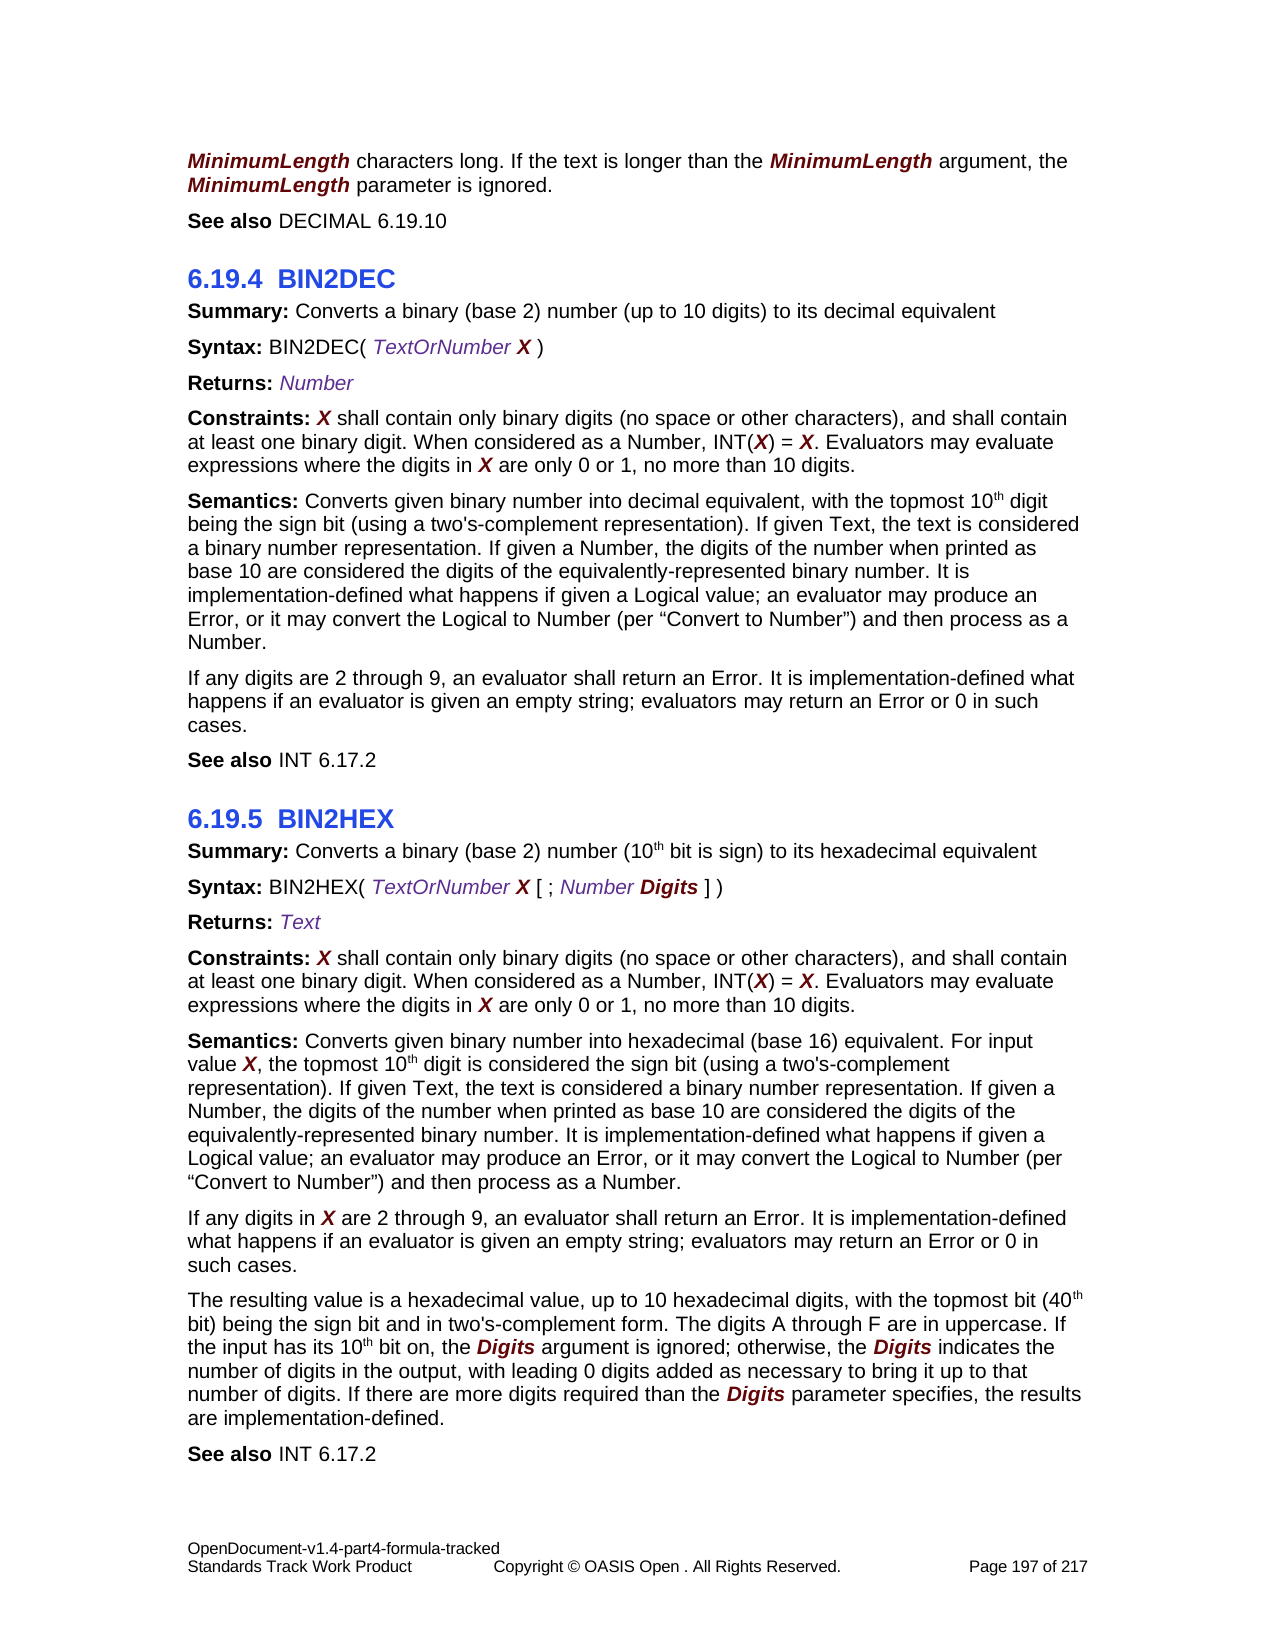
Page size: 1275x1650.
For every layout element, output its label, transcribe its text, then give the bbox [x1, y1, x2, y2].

text See also INT 6.17.2 [187, 1442, 1088, 1466]
text Semantics: Converts given binary number into decimal equivalent, with the topmost 10th digit being the sign bit (using a two's-complement representation). If given Text, the text is considered a binary number representation. If given a Number, the digits of the number when printed as base 10 are considered the digits of the equivalently-represented binary number. It is implementation-defined what happens if given a Logical value; an evaluator may produce an Error, or it may convert the Logical to Number (per “Convert to Number”) and then process as a Number. [187, 489, 1088, 654]
text Constraints: X shall contain only binary digits (no space or other characters), and shall contain at least one binary digit. When considered as a Number, INT(X) = X. Evaluators may evaluate expressions where the digits in X are only 0 or 1, no more than 10 digits. [187, 407, 1088, 477]
text See also INT 6.17.2 [187, 749, 1088, 772]
text Syntax: BIN2DEC( TextOrNumber X ) [187, 335, 1088, 359]
subtitle BIN2HEX [187, 803, 1088, 833]
text The resulting value is a hexadecimal value, up to 10 hexadecimal digits, with the topmost bit (40th bit) being the sign bit and in two's-complement form. The digits A through F are in uppercase. If the input has its 10th bit on, the Digits argument is ignored; otherwise, the Digits indicates the number of digits in the output, with leading 0 digits added as necessary to bring it up to that number of digits. If there are more digits required than the Digits parameter specifies, the results are implementation-defined. [187, 1289, 1088, 1430]
text MinimumLength characters long. If the text is longer than the MinimumLength argument, the MinimumLength parameter is ignored. [187, 150, 1088, 197]
subtitle BIN2DEC [187, 264, 1088, 294]
text If any digits are 2 through 9, an evaluator shall return an Error. It is implementation-defined what happens if an evaluator is given an empty string; evaluators may return an Error or 0 in such cases. [187, 666, 1088, 737]
text Returns: Number [187, 371, 1088, 394]
text Syntax: BIN2HEX( TextOrNumber X [ ; Number Digits ] ) [187, 875, 1088, 899]
text If any digits in X are 2 through 9, an evaluator shall return an Error. It is implementation-defined what happens if an evaluator is given an empty string; evaluators may return an Error or 0 in such cases. [187, 1206, 1088, 1277]
text See also DECIMAL 6.19.10 [187, 209, 1088, 233]
text Returns: Text [187, 911, 1088, 934]
text Semantics: Converts given binary number into hexadecimal (base 16) equivalent. For input value X, the topmost 10th digit is considered the sign bit (using a two's-complement representation). If given Text, the text is considered a binary number representation. If given a Number, the digits of the number when printed as base 10 are considered the digits of the equivalently-represented binary number. It is implementation-defined what happens if given a Logical value; an evaluator may produce an Error, or it may convert the Logical to Number (per “Convert to Number”) and then process as a Number. [187, 1029, 1088, 1194]
text Summary: Converts a binary (base 2) number (up to 10 digits) to its decimal equivalent [187, 300, 1088, 323]
text Summary: Converts a binary (base 2) number (10th bit is sign) to its hexadecimal equivalent [187, 839, 1088, 863]
text Constraints: X shall contain only binary digits (no space or other characters), and shall contain at least one binary digit. When considered as a Number, INT(X) = X. Evaluators may evaluate expressions where the digits in X are only 0 or 1, no more than 10 digits. [187, 946, 1088, 1017]
